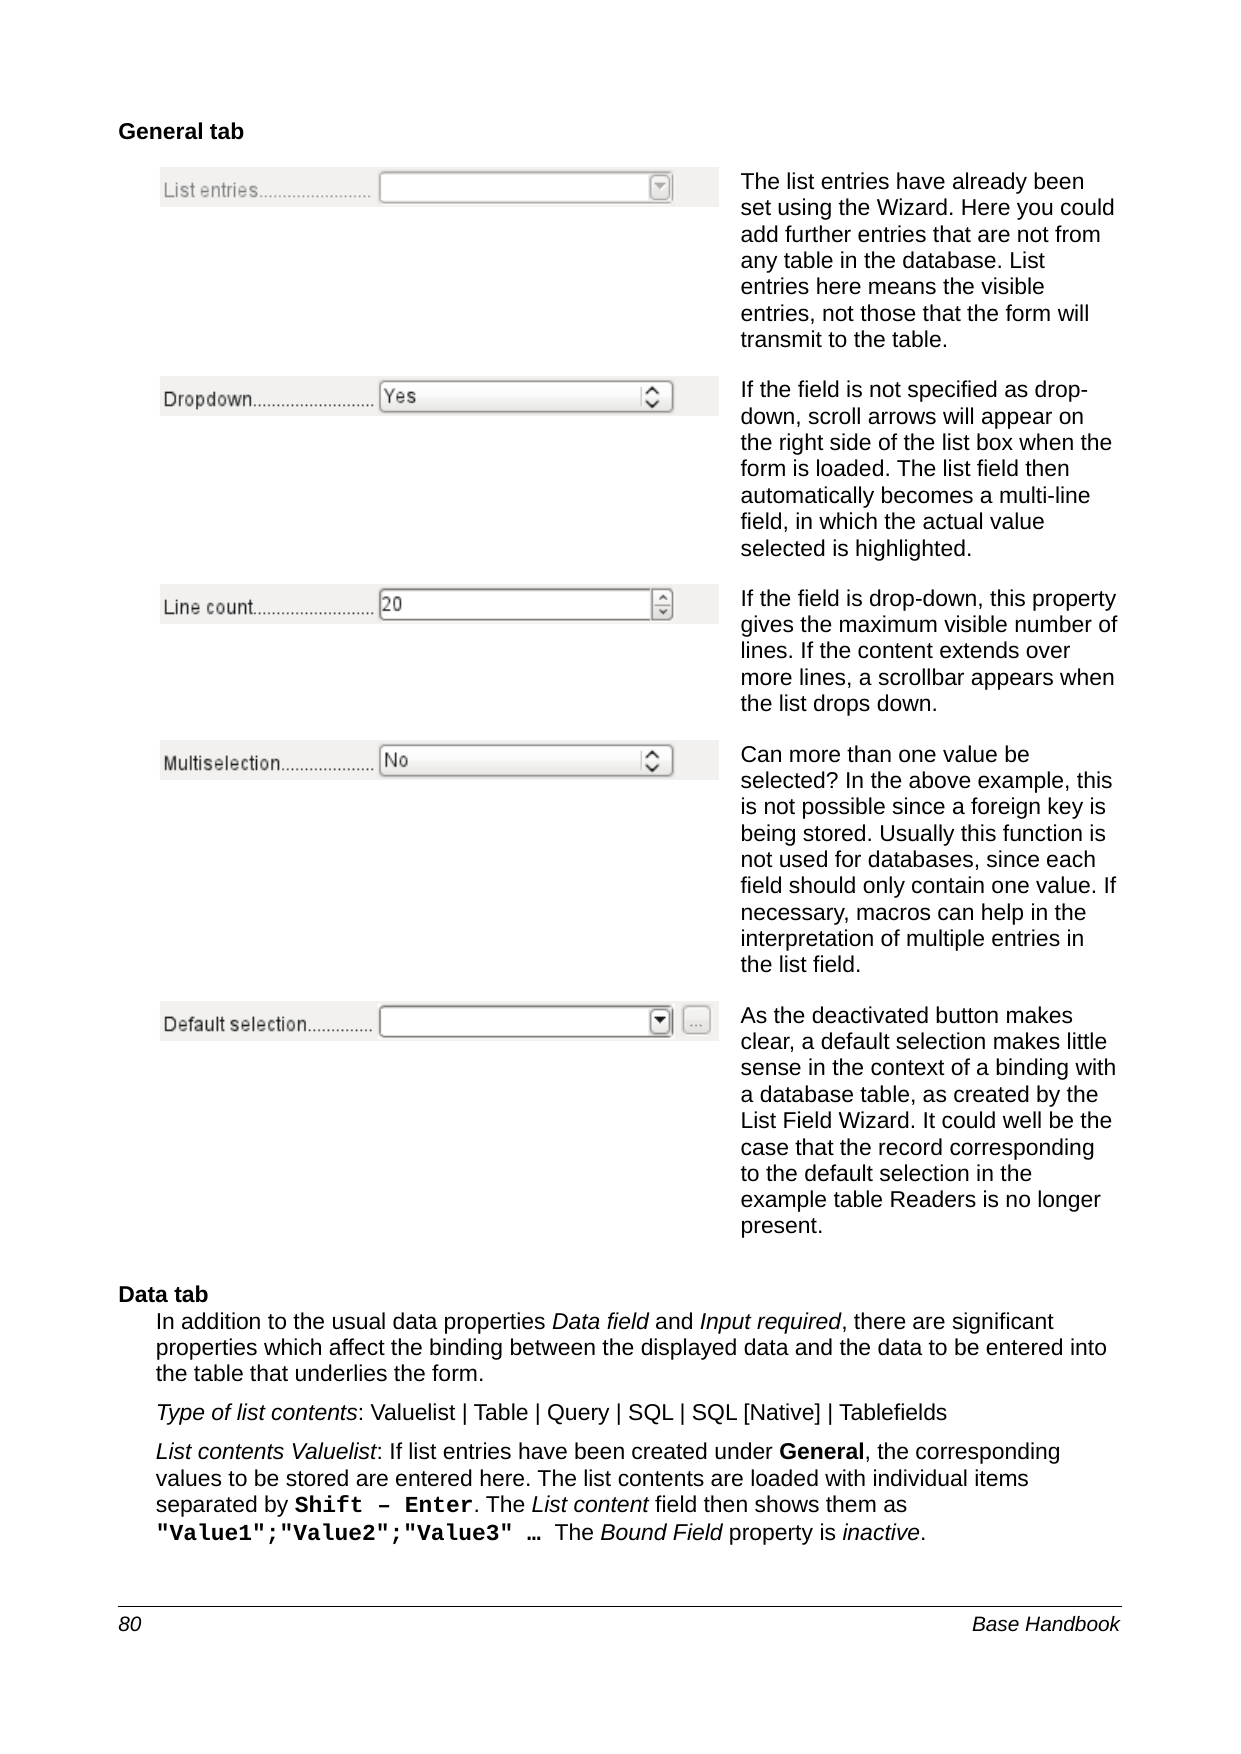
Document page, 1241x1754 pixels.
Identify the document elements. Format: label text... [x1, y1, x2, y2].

text Type of list contents: Valuelist | Table | Query | SQL | SQL [Native] | Tablefields [156, 1399, 1122, 1426]
table_cell [144, 996, 734, 1257]
text General tab [118, 118, 1122, 144]
table_cell If the field is drop-down, this property gives the maximum visible number of lines. If the content extends over more lines, a scrollbar appears when the list drops down. [735, 579, 1124, 735]
picture [159, 1001, 719, 1041]
picture [159, 740, 719, 780]
table_header [144, 162, 734, 371]
table_cell [144, 780, 734, 996]
table_cell If the field is not specified as drop-down, scroll arrows will appear on the right side of the list box when the form is loaded. The list field then automatically becomes a multi-line field, in which the actual value selected is highlighted. [735, 371, 1124, 579]
table_cell As the deactivated button makes clear, a default selection makes little sense in the context of a binding with a database table, as created by the List Field Wizard. It could well be the case that the record corresponding to the default selection in the example table Readers is no longer present. [735, 996, 1124, 1257]
table_cell [144, 579, 734, 735]
picture [159, 167, 719, 207]
table_cell Can more than one value be selected? In the above example, this is not possible since a foreign key is being stored. Usually this function is not used for databases, since each field should only contain one value. If necessary, macros can help in the interpretation of multiple entries in the list field. [735, 735, 1124, 996]
text Data tab [118, 1281, 1122, 1308]
table_header The list entries have already been set using the Wizard. Here you could add further entries that are not from any table in the database. List entries here means the visible entries, not those that the form will transmit to the table. [735, 162, 1124, 371]
table_cell [144, 735, 734, 779]
text In addition to the usual data properties Data field and Input required, there are significant properties which affect the binding between the displayed data and the data to be entered into the table that underlies the form. [156, 1308, 1122, 1387]
picture [159, 376, 719, 416]
text List contents Valuelist: If list entries have been created under General, the corresponding values to be stored are entered here. The list contents are loaded with individual items separated by Shift – Enter. The List content field then shows them as "Value1";"Value2";"Value3" … The Bound Field property is inactive. [156, 1438, 1122, 1547]
picture [159, 584, 719, 624]
table_cell [144, 371, 734, 579]
